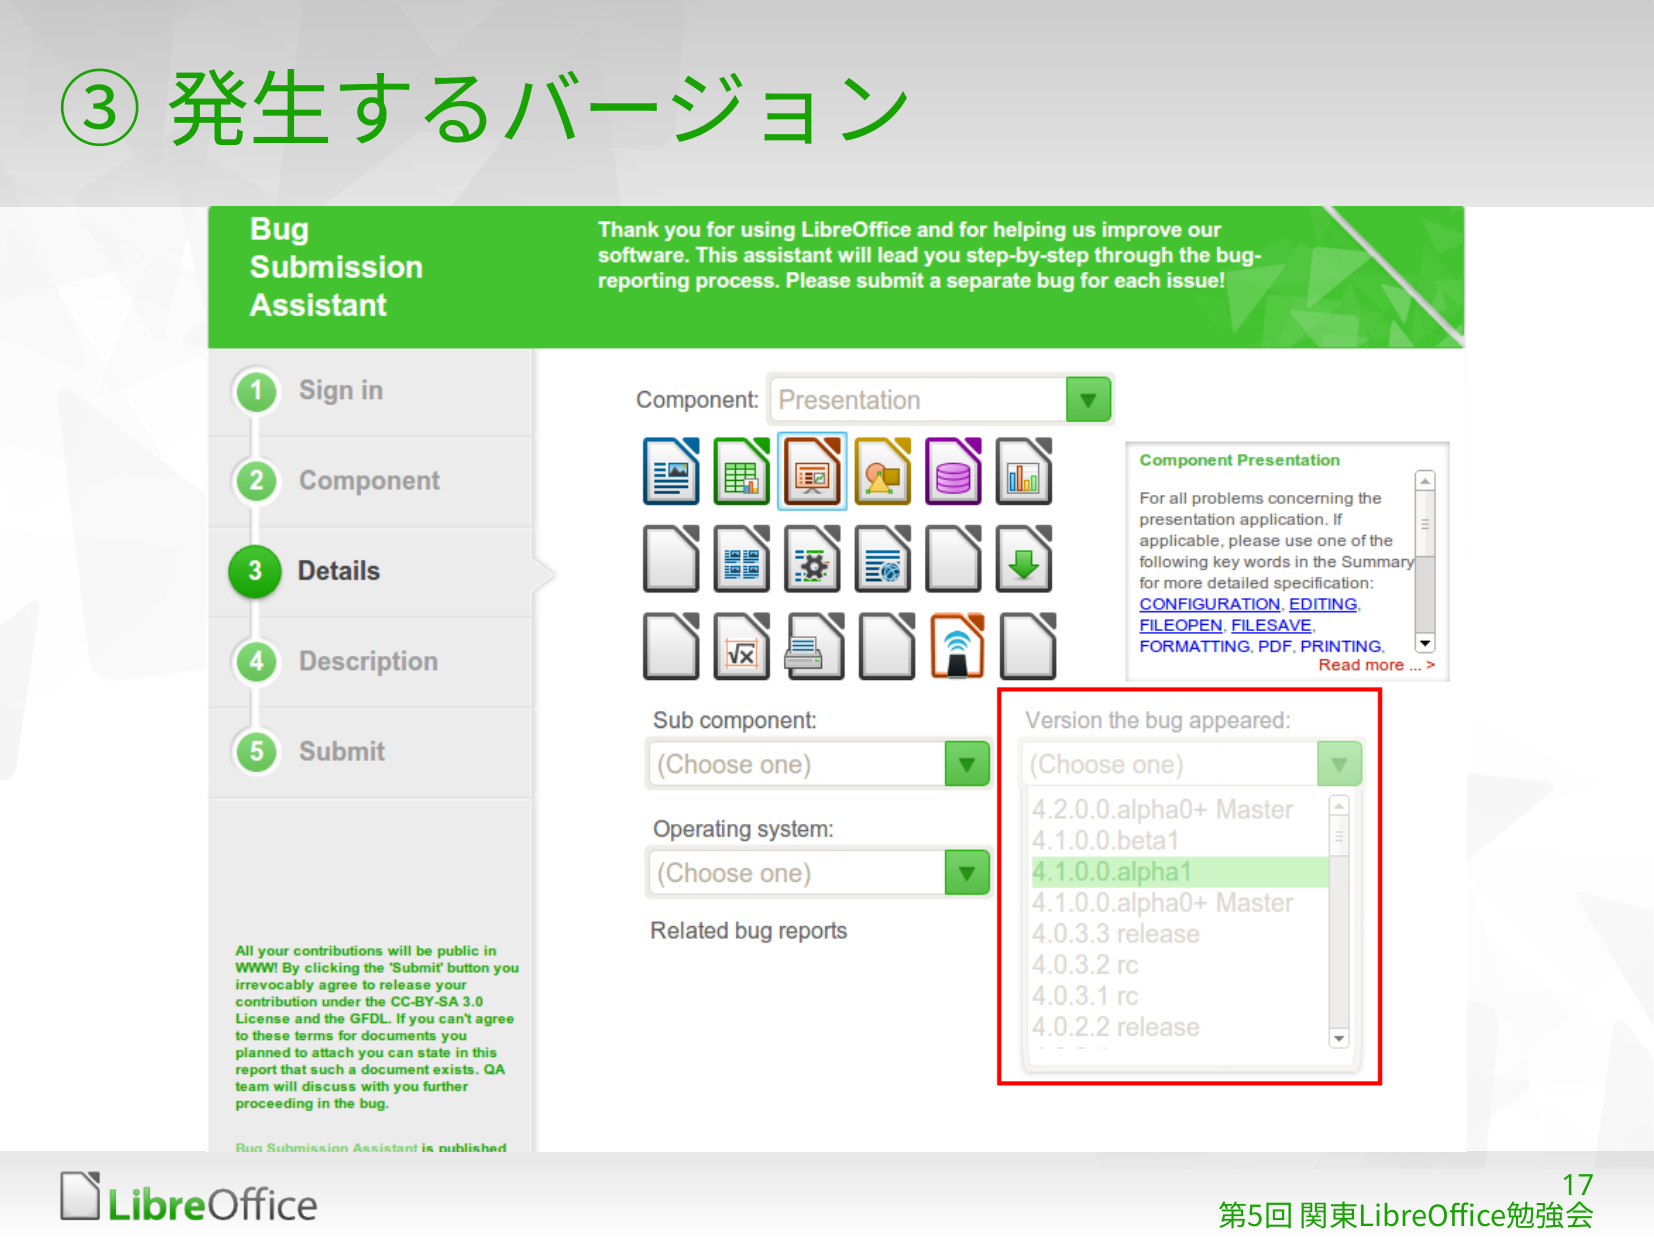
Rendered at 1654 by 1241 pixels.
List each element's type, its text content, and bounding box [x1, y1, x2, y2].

title ③発生するバージョン [59, 29, 1595, 178]
picture [0, 0, 1654, 1240]
